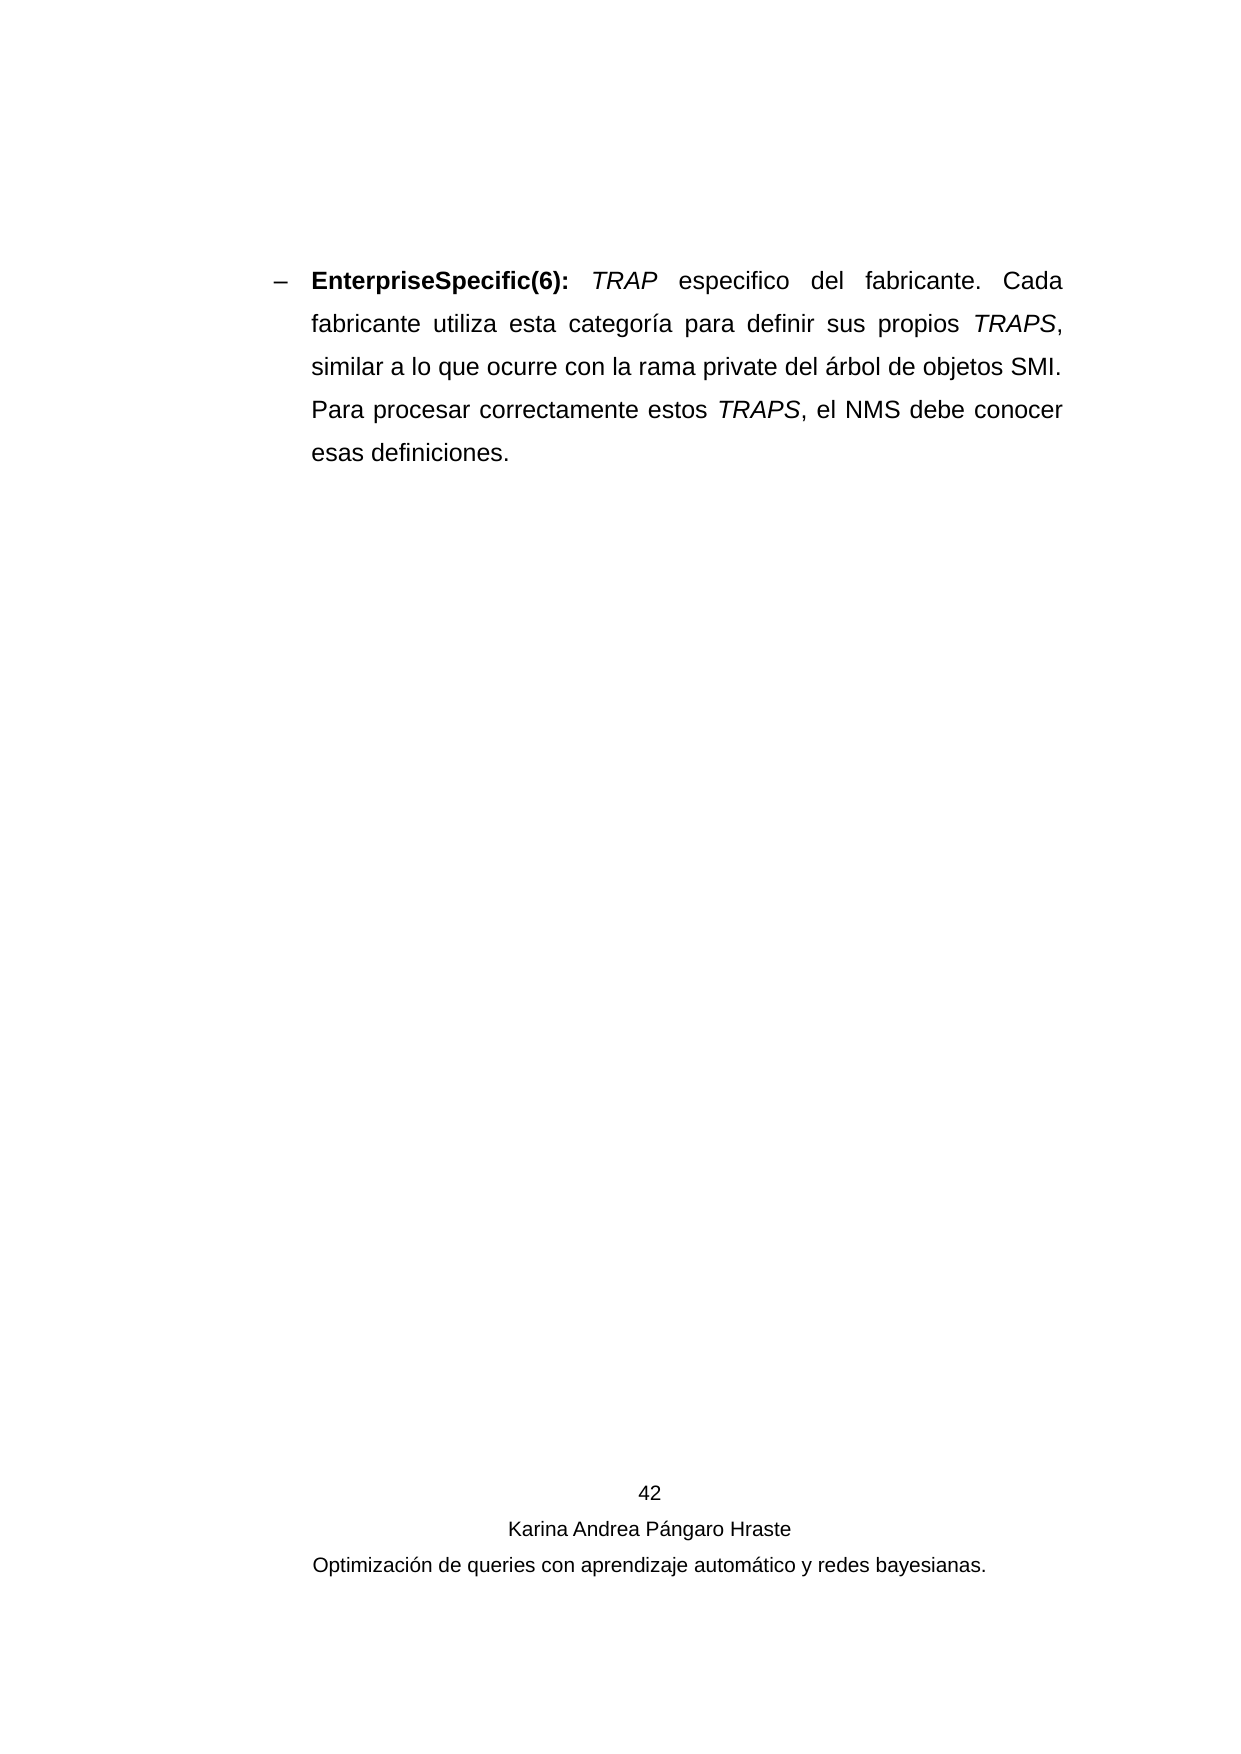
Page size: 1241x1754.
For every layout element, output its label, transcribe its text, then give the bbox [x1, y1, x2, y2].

list EnterpriseSpecific(6): TRAP especifico del fabricante. Cada fabricante utiliza esta categoría para definir sus propios TRAPS, similar a lo que ocurre con la rama private del árbol de objetos SMI. Para procesar correctamente estos TRAPS, el NMS debe conocer esas definiciones. [274, 266, 1063, 467]
